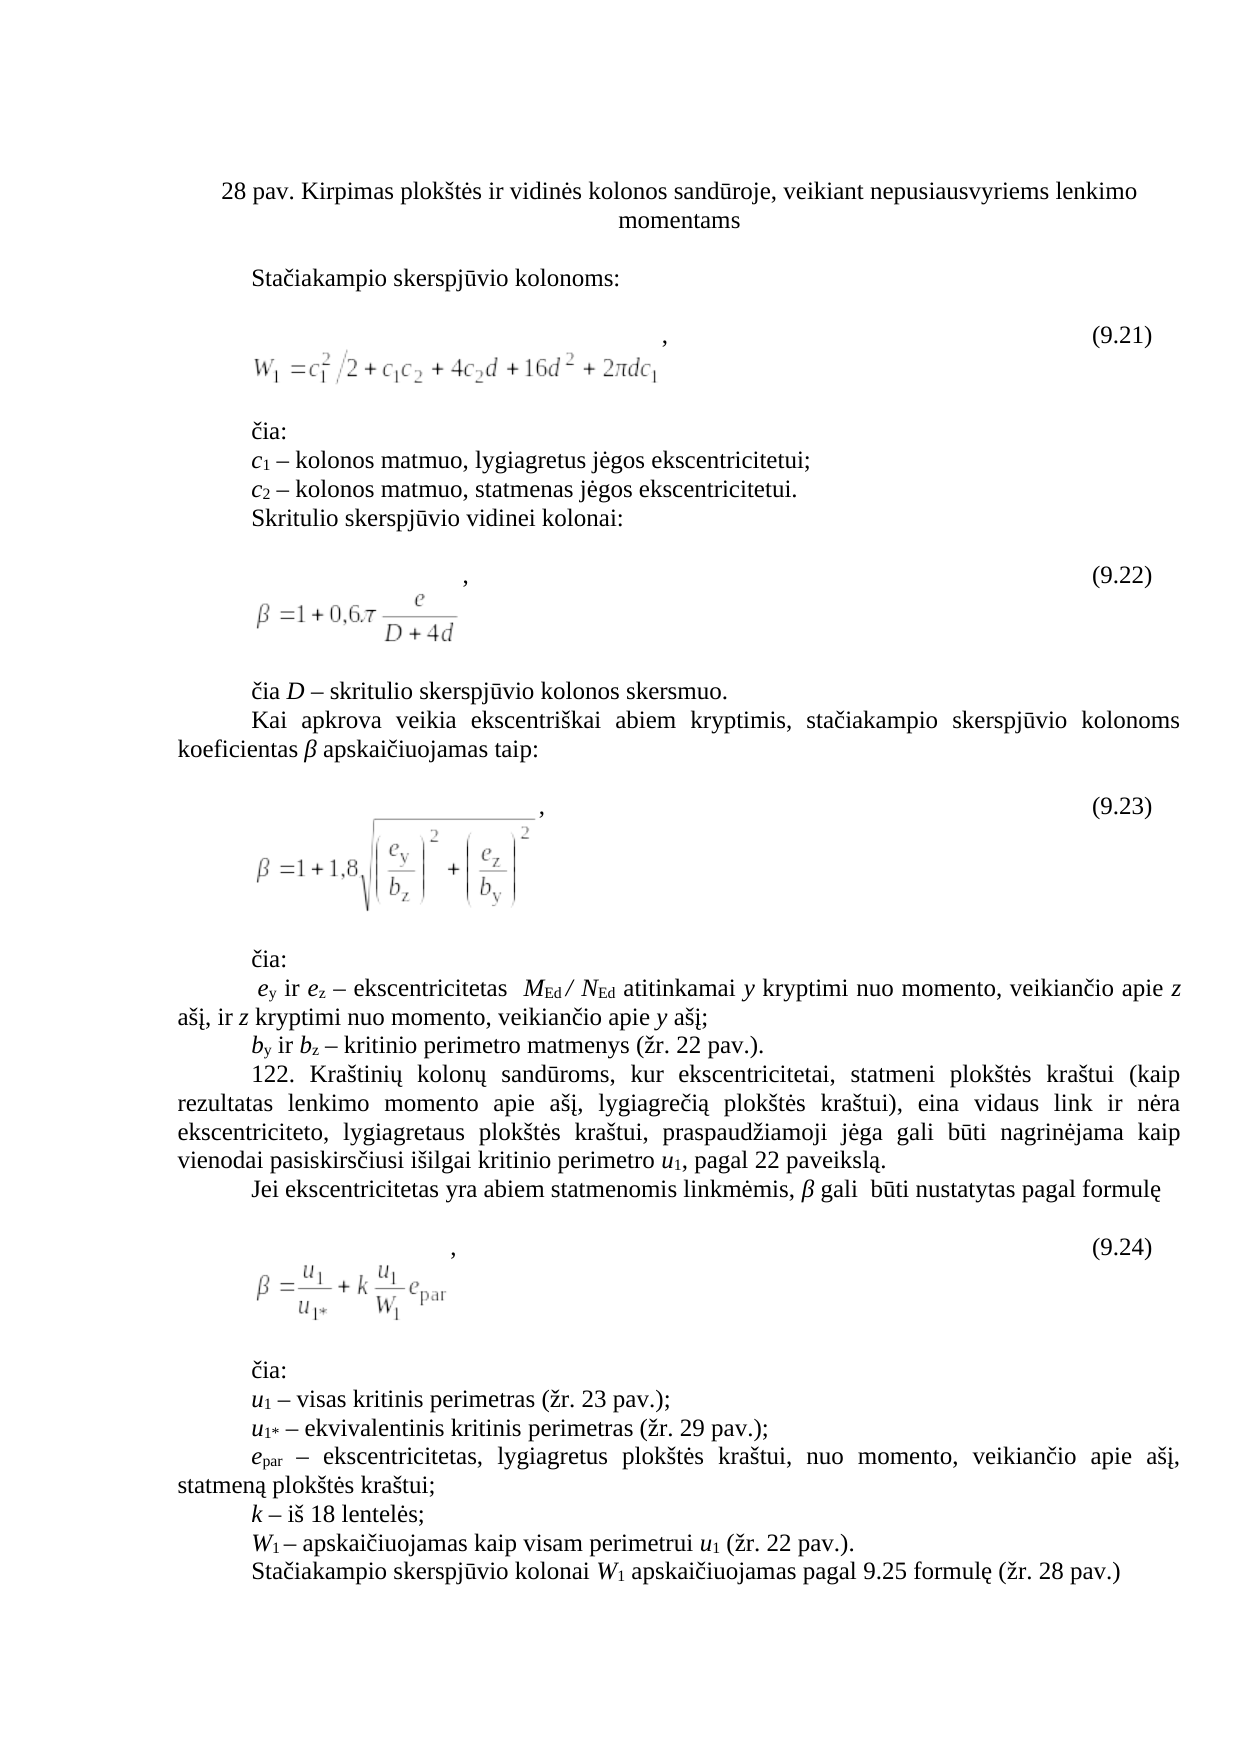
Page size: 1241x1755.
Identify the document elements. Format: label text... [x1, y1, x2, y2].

text Skritulio skerspjūvio vidinei kolonai: [177, 503, 1181, 531]
text by ir bz – kritinio perimetro matmenys (žr. 22 pav.). [177, 1030, 1181, 1059]
text čia: [177, 944, 1181, 973]
text čia: [177, 1355, 1181, 1384]
text Kai apkrova veikia ekscentriškai abiem kryptimis, stačiakampio skerspjūvio kolonoms koeficientas β apskaičiuojamas taip: [177, 705, 1181, 762]
text c1 – kolonos matmuo, lygiagretus jėgos ekscentricitetui; [177, 445, 1181, 474]
text epar – ekscentricitetas, lygiagretus plokštės kraštui, nuo momento, veikiančio apie ašį, statmeną plokštės kraštui; [177, 1441, 1181, 1499]
text , (9.21) [177, 320, 1181, 388]
text Jei ekscentricitetas yra abiem statmenomis linkmėmis, β gali būti nustatytas pagal formulę [177, 1174, 1181, 1203]
text k – iš 18 lentelės; [177, 1499, 1181, 1528]
text Stačiakampio skerspjūvio kolonoms: [177, 263, 1181, 291]
text čia D – skritulio skerspjūvio kolonos skersmuo. [177, 676, 1181, 705]
text c2 – kolonos matmuo, statmenas jėgos ekscentricitetui. [177, 474, 1181, 503]
text , (9.22) [177, 560, 1181, 647]
text 28 pav. Kirpimas plokštės ir vidinės kolonos sandūroje, veikiant nepusiausvyriems lenkimo momentams [177, 176, 1181, 234]
text 122. Kraštinių kolonų sandūroms, kur ekscentricitetai, statmeni plokštės kraštui (kaip rezultatas lenkimo momento apie ašį, lygiagrečią plokštės kraštui), eina vidaus link ir nėra ekscentriciteto, lygiagretaus plokštės kraštui, praspaudžiamoji jėga gali būti nagrinėjama kaip vienodai pasiskirsčiusi išilgai kritinio perimetro u1, pagal 22 paveikslą. [177, 1059, 1181, 1174]
text čia: [177, 416, 1181, 445]
text , (9.23) [177, 791, 1181, 915]
text u1* – ekvivalentinis kritinis perimetras (žr. 29 pav.); [177, 1413, 1181, 1441]
text Stačiakampio skerspjūvio kolonai W1 apskaičiuojamas pagal 9.25 formulę (žr. 28 pav.) [177, 1556, 1181, 1585]
text ey ir ez – ekscentricitetas MEd / NEd atitinkamai y kryptimi nuo momento, veikiančio apie z ašį, ir z kryptimi nuo momento, veikiančio apie y ašį; [177, 973, 1181, 1030]
text , (9.24) [177, 1232, 1181, 1326]
text u1 – visas kritinis perimetras (žr. 23 pav.); [177, 1384, 1181, 1413]
text W1 – apskaičiuojamas kaip visam perimetrui u1 (žr. 22 pav.). [177, 1528, 1181, 1556]
